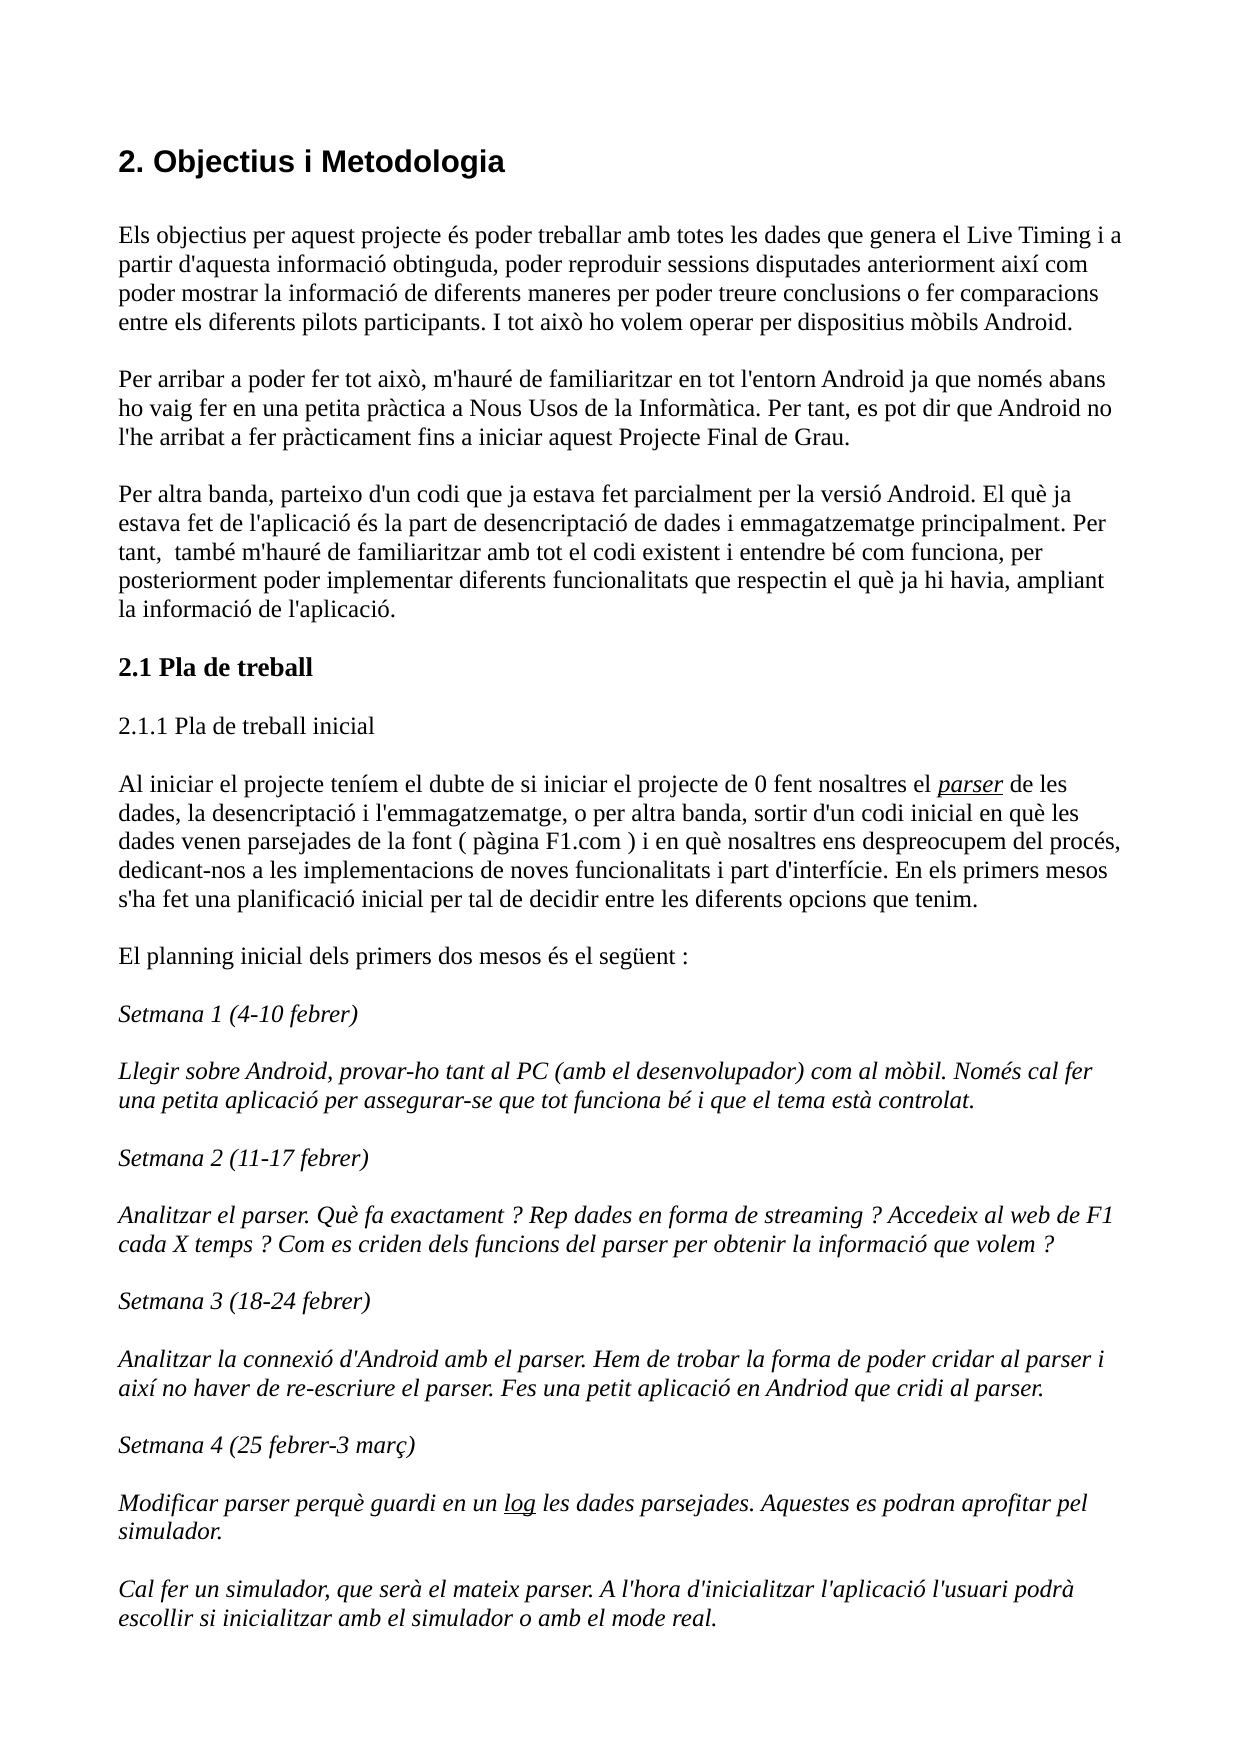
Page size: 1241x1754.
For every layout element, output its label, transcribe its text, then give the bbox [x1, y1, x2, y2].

text 2.1 Pla de treball [118, 652, 1122, 683]
text 2.1.1 Pla de treball inicial [118, 711, 1122, 740]
subtitle 2. Objectius i Metodologia [118, 143, 1122, 179]
text Setmana 1 (4-10 febrer) Llegir sobre Android, provar-ho tant al PC (amb el desenvolupador) com al mòbil. Només cal fer una petita aplicació per assegurar-se que tot funciona bé i que el tema està controlat. Setmana 2 (11-17 febrer) Analitzar el parser. Què fa exactament ? Rep dades en forma de streaming ? Accedeix al web de F1 cada X temps ? Com es criden dels funcions del parser per obtenir la informació que volem ? Setmana 3 (18-24 febrer) Analitzar la connexió d'Android amb el parser. Hem de trobar la forma de poder cridar al parser i així no haver de re-escriure el parser. Fes una petit aplicació en Andriod que cridi al parser. Setmana 4 (25 febrer-3 març) Modificar parser perquè guardi en un log les dades parsejades. Aquestes es podran aprofitar pel simulador. Cal fer un simulador, que serà el mateix parser. A l'hora d'inicialitzar l'aplicació l'usuari podrà escollir si inicialitzar amb el simulador o amb el mode real. [118, 999, 1122, 1631]
text El planning inicial dels primers dos mesos és el següent : [118, 941, 1122, 970]
text Per altra banda, parteixo d'un codi que ja estava fet parcialment per la versió Android. El què ja estava fet de l'aplicació és la part de desencriptació de dades i emmagatzematge principalment. Per tant, també m'hauré de familiaritzar amb tot el codi existent i entendre bé com funciona, per posteriorment poder implementar diferents funcionalitats que respectin el què ja hi havia, ampliant la informació de l'aplicació. [118, 479, 1122, 623]
text Els objectius per aquest projecte és poder treballar amb totes les dades que genera el Live Timing i a partir d'aquesta informació obtinguda, poder reproduir sessions disputades anteriorment així com poder mostrar la informació de diferents maneres per poder treure conclusions o fer comparacions entre els diferents pilots participants. I tot això ho volem operar per dispositius mòbils Android. [118, 220, 1122, 335]
text Al iniciar el projecte teníem el dubte de si iniciar el projecte de 0 fent nosaltres el parser de les dades, la desencriptació i l'emmagatzematge, o per altra banda, sortir d'un codi inicial en què les dades venen parsejades de la font ( pàgina F1.com ) i en què nosaltres ens despreocupem del procés, dedicant-nos a les implementacions de noves funcionalitats i part d'interfície. En els primers mesos s'ha fet una planificació inicial per tal de decidir entre les diferents opcions que tenim. [118, 769, 1122, 913]
text Per arribar a poder fer tot això, m'hauré de familiaritzar en tot l'entorn Android ja que només abans ho vaig fer en una petita pràctica a Nous Usos de la Informàtica. Per tant, es pot dir que Android no l'he arribat a fer pràcticament fins a iniciar aquest Projecte Final de Grau. [118, 364, 1122, 450]
